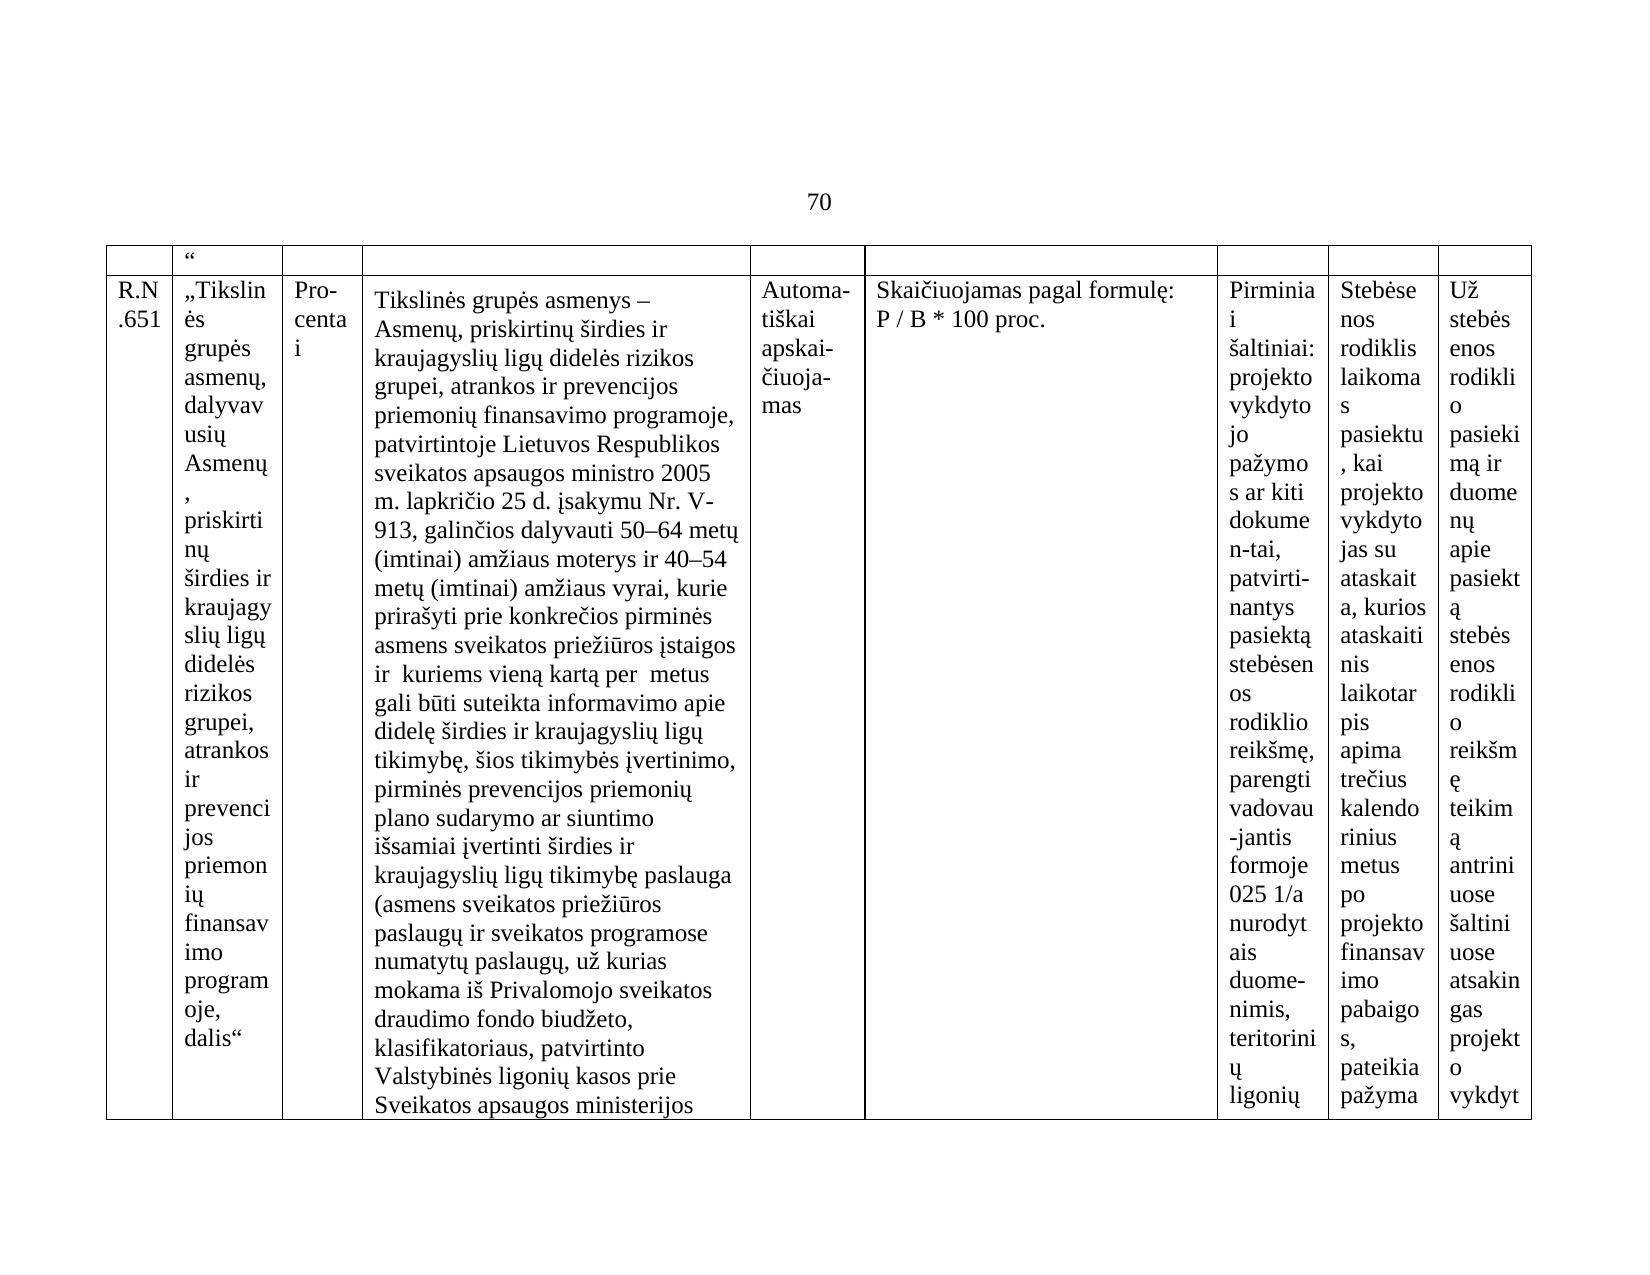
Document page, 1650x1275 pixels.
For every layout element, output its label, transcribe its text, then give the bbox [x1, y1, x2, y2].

table_cell Skaičiuojamas pagal formulę: P / B * 100 proc. [866, 276, 1217, 1119]
table_cell Tikslinės grupės asmenys – Asmenų, priskirtinų širdies ir kraujagyslių ligų didelės rizikos grupei, atrankos ir prevencijos priemonių finansavimo programoje, patvirtintoje Lietuvos Respublikos sveikatos apsaugos ministro 2005 m. lapkričio 25 d. įsakymu Nr. V-913, galinčios dalyvauti 50–64 metų (imtinai) amžiaus moterys ir 40–54 metų (imtinai) amžiaus vyrai, kurie prirašyti prie konkrečios pirminės asmens sveikatos priežiūros įstaigos ir kuriems vieną kartą per metus gali būti suteikta informavimo apie didelę širdies ir kraujagyslių ligų tikimybę, šios tikimybės įvertinimo, pirminės prevencijos priemonių plano sudarymo ar siuntimo išsamiai įvertinti širdies ir kraujagyslių ligų tikimybę paslauga (asmens sveikatos priežiūros paslaugų ir sveikatos programose numatytų paslaugų, už kurias mokama iš Privalomojo sveikatos draudimo fondo biudžeto, klasifikatoriaus, patvirtinto Valstybinės ligonių kasos prie Sveikatos apsaugos ministerijos [363, 276, 750, 1119]
table_cell [751, 246, 864, 274]
table_cell [1218, 246, 1328, 274]
table_cell R.N.651 [107, 276, 172, 1119]
table_cell Automa-tiškai apskai-čiuoja-mas [751, 276, 864, 1119]
table_cell „Tikslinės grupės asmenų, dalyvavusių Asmenų, priskirtinų širdies ir kraujagyslių ligų didelės rizikos grupei, atrankos ir prevencijos priemonių finansavimo programoje, dalis“ [173, 276, 282, 1119]
table_cell Už stebėsenos rodiklio pasiekimą ir duomenų apie pasiektą stebėsenos rodiklio reikšmę teikimą antriniuose šaltiniuose atsakingas projekto vykdyt [1439, 276, 1531, 1119]
table_cell Pirminiai šaltiniai: projekto vykdytojo pažymos ar kiti dokumen-tai, patvirti-nantys pasiektą stebėsenos rodiklio reikšmę, parengti vadovau-jantis formoje 025 1/a nurodytais duome-nimis, teritorinių ligonių [1218, 276, 1328, 1119]
table_cell [107, 246, 172, 274]
table_cell [363, 246, 750, 274]
table_cell [866, 246, 1217, 274]
table_cell “ [173, 246, 282, 274]
table_cell Pro-centai [283, 276, 362, 1119]
table_cell [283, 246, 362, 274]
table_cell Stebėsenos rodiklis laikomas pasiektu, kai projekto vykdytojas su ataskaita, kurios ataskaitinis laikotarpis apima trečius kalendorinius metus po projekto finansavimo pabaigos, pateikia pažyma [1329, 276, 1438, 1119]
